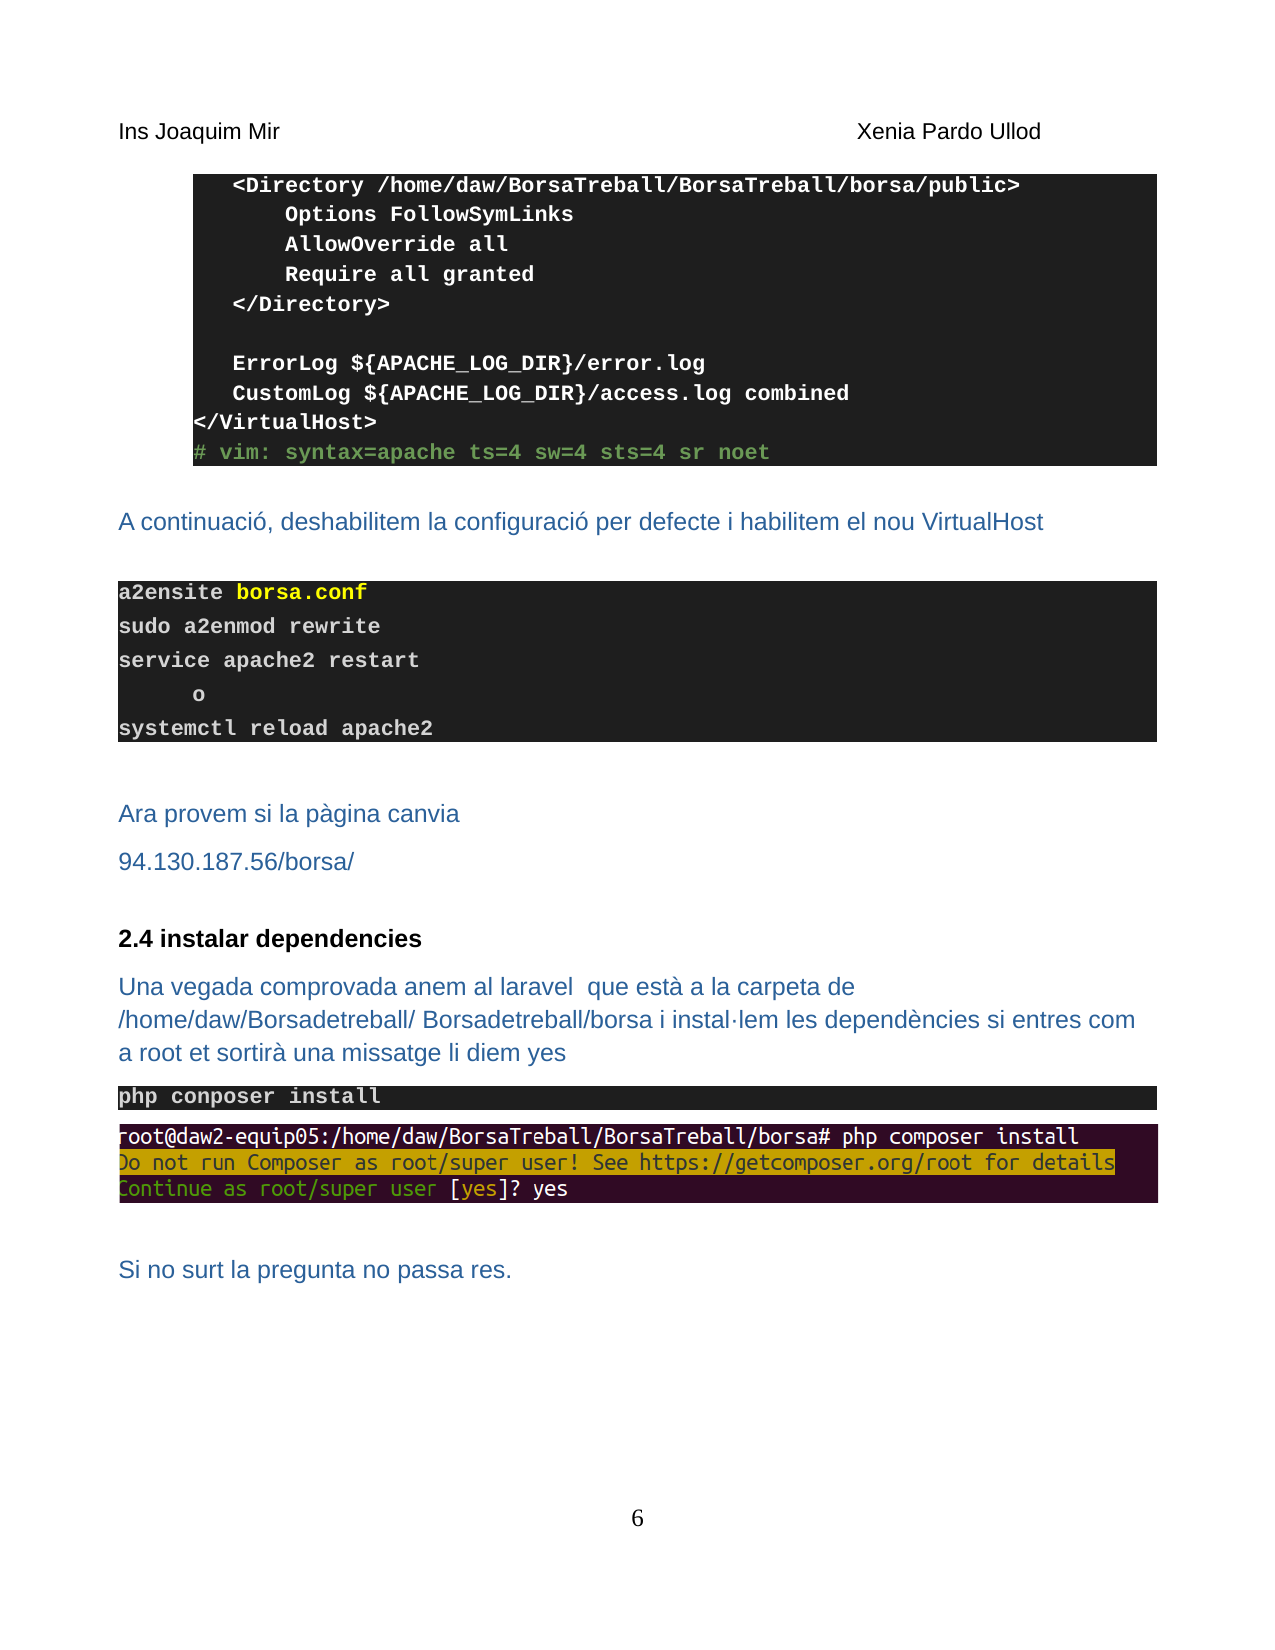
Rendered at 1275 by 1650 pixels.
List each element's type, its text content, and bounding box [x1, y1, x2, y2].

text service apache2 restart [118, 649, 1157, 674]
text Una vegada comprovada anem al laravel que està a la carpeta de /home/daw/Borsadetreball/ Borsadetreball/borsa i instal·lem les dependències si entres com a root et sortirà una missatge li diem yes [118, 972, 1157, 1067]
text o [118, 683, 1157, 708]
text sudo a2enmod rewrite [118, 615, 1157, 640]
text Si no surt la pregunta no passa res. [118, 1255, 1157, 1283]
text Require all granted [193, 263, 1157, 288]
text 2.4 instalar dependencies [118, 924, 1157, 953]
text A continuació, deshabilitem la configuració per defecte i habilitem el nou VirtualHost [118, 507, 1157, 536]
text Options FollowSymLinks [193, 204, 1157, 228]
text <Directory /home/daw/BorsaTreball/BorsaTreball/borsa/public> [193, 174, 1157, 199]
text ErrorLog ${APACHE_LOG_DIR}/error.log [193, 352, 1157, 377]
text # vim: syntax=apache ts=4 sw=4 sts=4 sr noet [193, 441, 1157, 466]
text 94.130.187.56/borsa/ [118, 847, 1157, 906]
text php conposer install [118, 1086, 1157, 1110]
text Ara provem si la pàgina canvia [118, 799, 1157, 828]
text CustomLog ${APACHE_LOG_DIR}/access.log combined [193, 382, 1157, 407]
text a2ensite borsa.conf [118, 581, 1157, 606]
text AllowOverride all [193, 233, 1157, 258]
picture [119, 1124, 1159, 1203]
text </Directory> [193, 293, 1157, 317]
text systemctl reload apache2 [118, 718, 1157, 742]
text </VirtualHost> [193, 411, 1157, 436]
